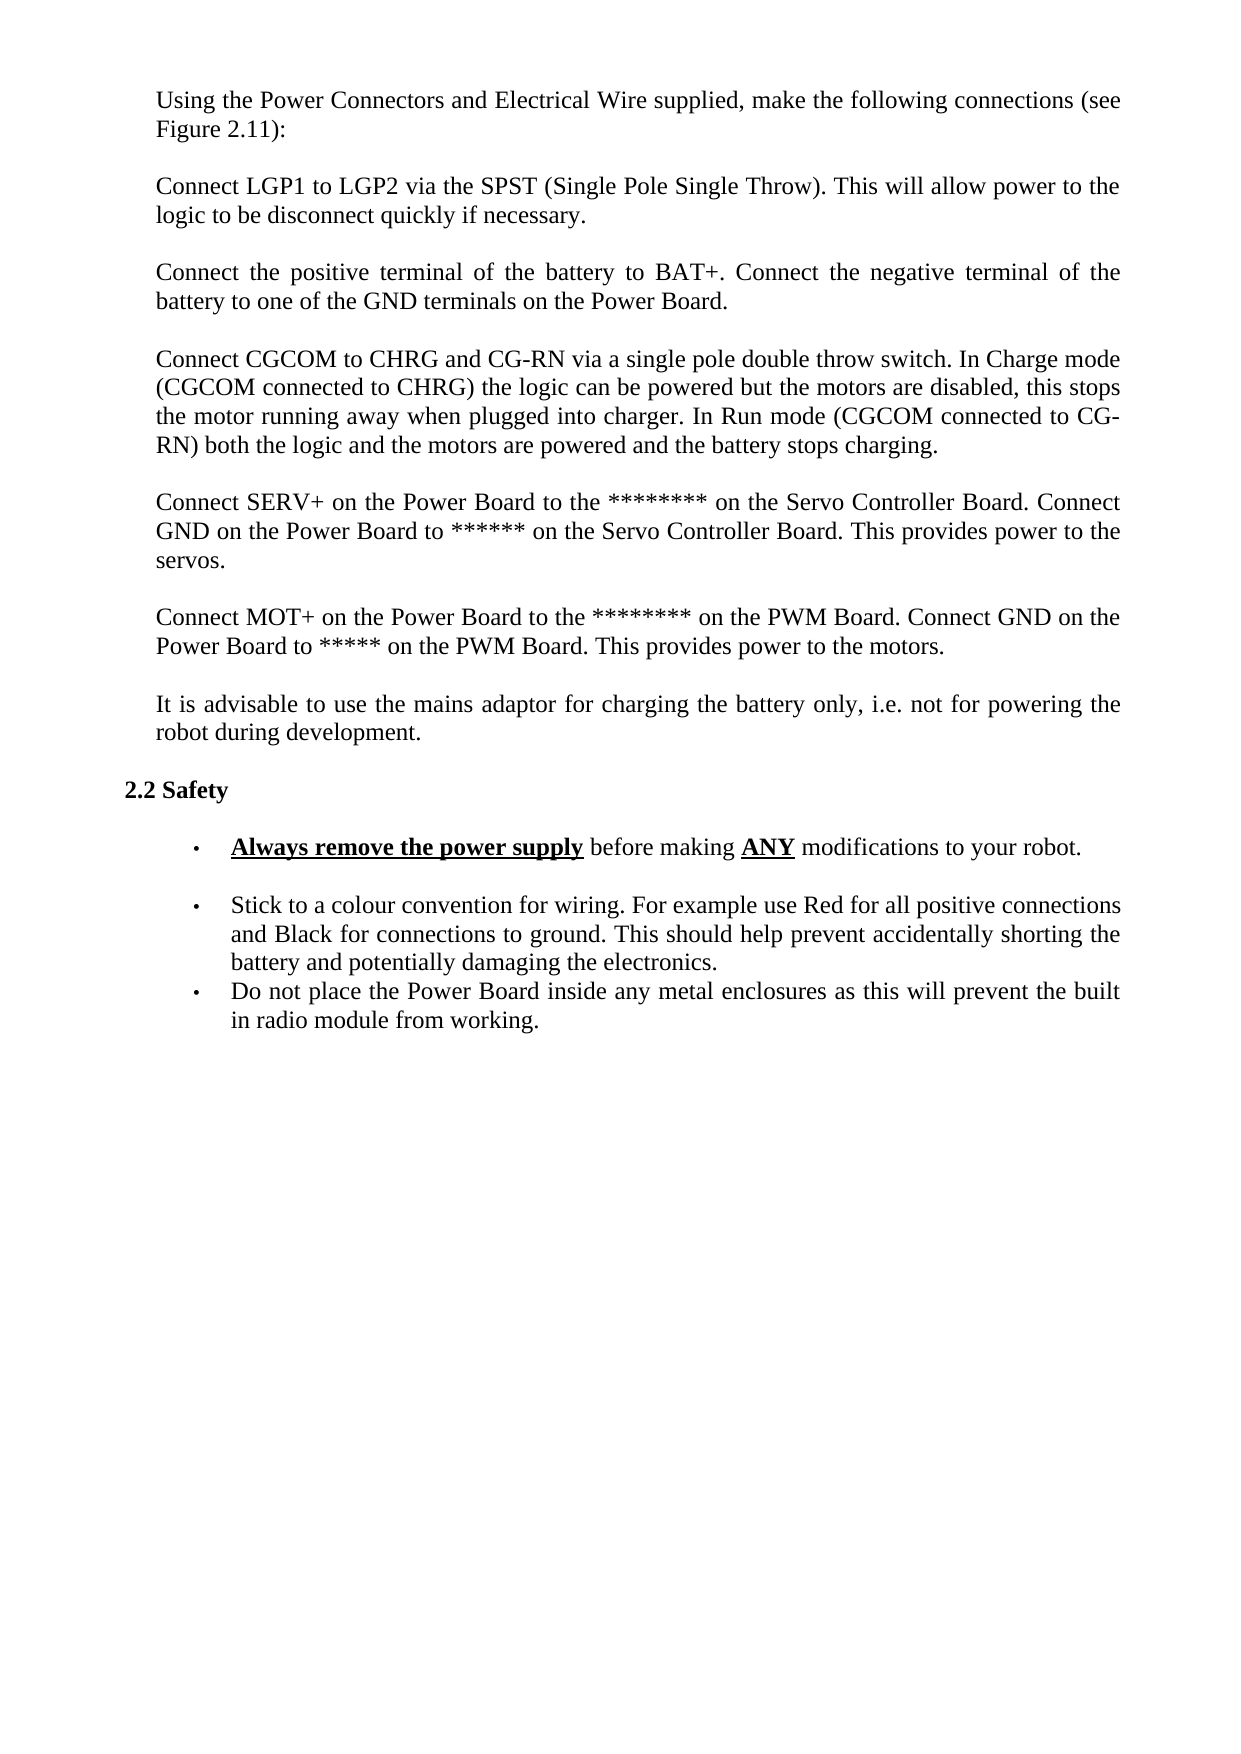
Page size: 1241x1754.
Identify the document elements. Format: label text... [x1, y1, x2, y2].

text Connect CGCOM to CHRG and CG-RN via a single pole double throw switch. In Charge mode (CGCOM connected to CHRG) the logic can be powered but the motors are disabled, this stops the motor running away when plugged into charger. In Run mode (CGCOM connected to CG-RN) both the logic and the motors are powered and the battery stops charging. [156, 344, 1122, 459]
text Connect SERV+ on the Power Board to the ******** on the Servo Controller Board. Connect GND on the Power Board to ****** on the Servo Controller Board. This provides power to the servos. [156, 487, 1122, 574]
text It is advisable to use the mains adaptor for charging the battery only, i.e. not for powering the robot during development. [156, 689, 1122, 746]
list Always remove the power supply before making ANY modifications to your robot. [193, 832, 1122, 861]
list Safety [118, 775, 1122, 804]
text Using the Power Connectors and Electrical Wire supplied, make the following connections (see Figure 2.11): [156, 85, 1122, 142]
list Do not place the Power Board inside any metal enclosures as this will prevent the built in radio module from working. [193, 976, 1122, 1034]
text Connect LGP1 to LGP2 via the SPST (Single Pole Single Throw). This will allow power to the logic to be disconnect quickly if necessary. [156, 171, 1122, 229]
text Connect MOT+ on the Power Board to the ******** on the PWM Board. Connect GND on the Power Board to ***** on the PWM Board. This provides power to the motors. [156, 602, 1122, 660]
text Connect the positive terminal of the battery to BAT+. Connect the negative terminal of the battery to one of the GND terminals on the Power Board. [156, 257, 1122, 315]
list Stick to a colour convention for wiring. For example use Red for all positive connections and Black for connections to ground. This should help prevent accidentally shorting the battery and potentially damaging the electronics. [193, 890, 1122, 976]
